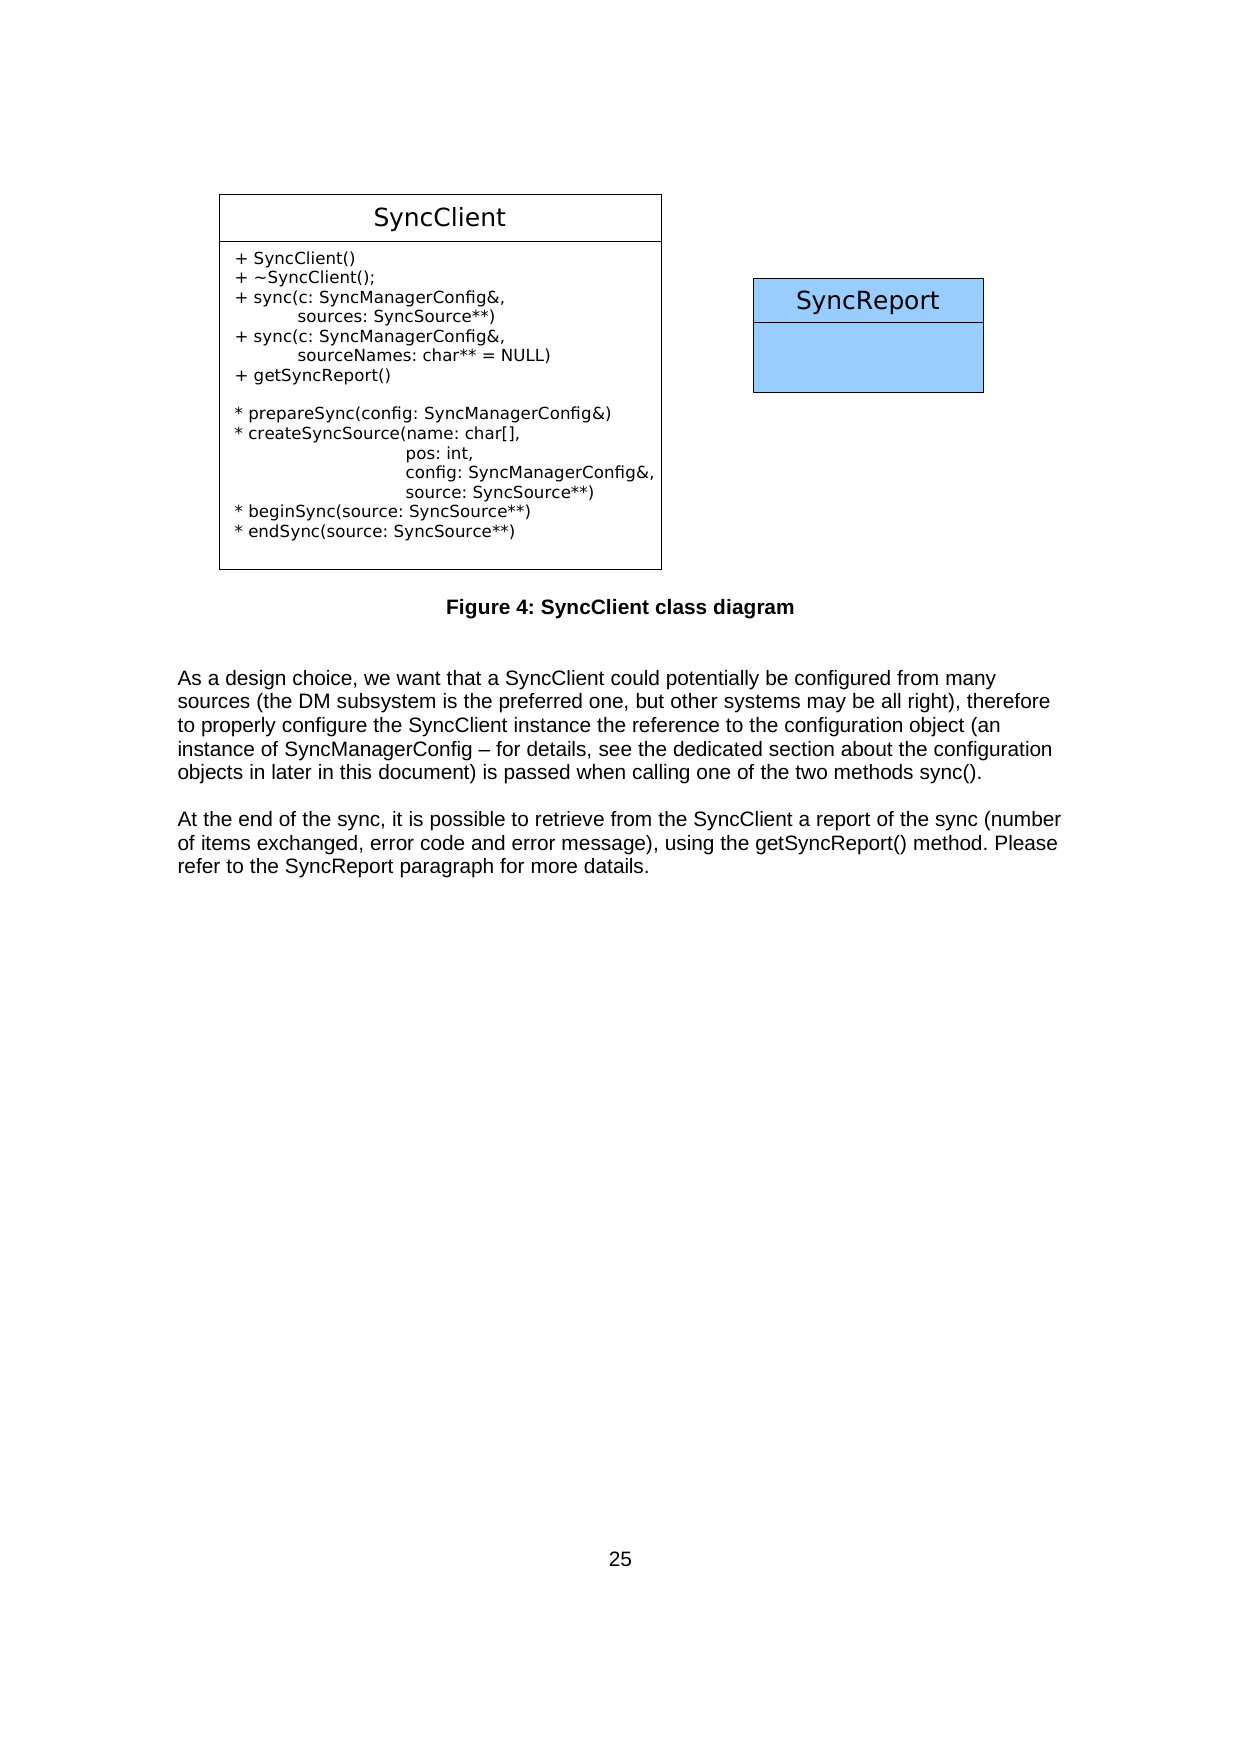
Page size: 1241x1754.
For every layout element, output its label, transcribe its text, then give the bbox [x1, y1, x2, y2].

text Figure 4: SyncClient class diagram [179, 202, 1061, 619]
text At the end of the sync, it is possible to retrieve from the SyncClient a report of the sync (number of items exchanged, error code and error message), using the getSyncReport() method. Please refer to the SyncReport paragraph for more datails. [177, 808, 1063, 878]
text [179, 177, 1061, 202]
text As a design choice, we want that a SyncClient could potentially be configured from many sources (the DM subsystem is the preferred one, but other systems may be all right), therefore to properly configure the SyncClient instance the reference to the configuration object (an instance of SyncManagerConfig – for details, see the dedicated section about the configuration objects in later in this document) is passed when calling one of the two methods sync(). [177, 666, 1063, 784]
